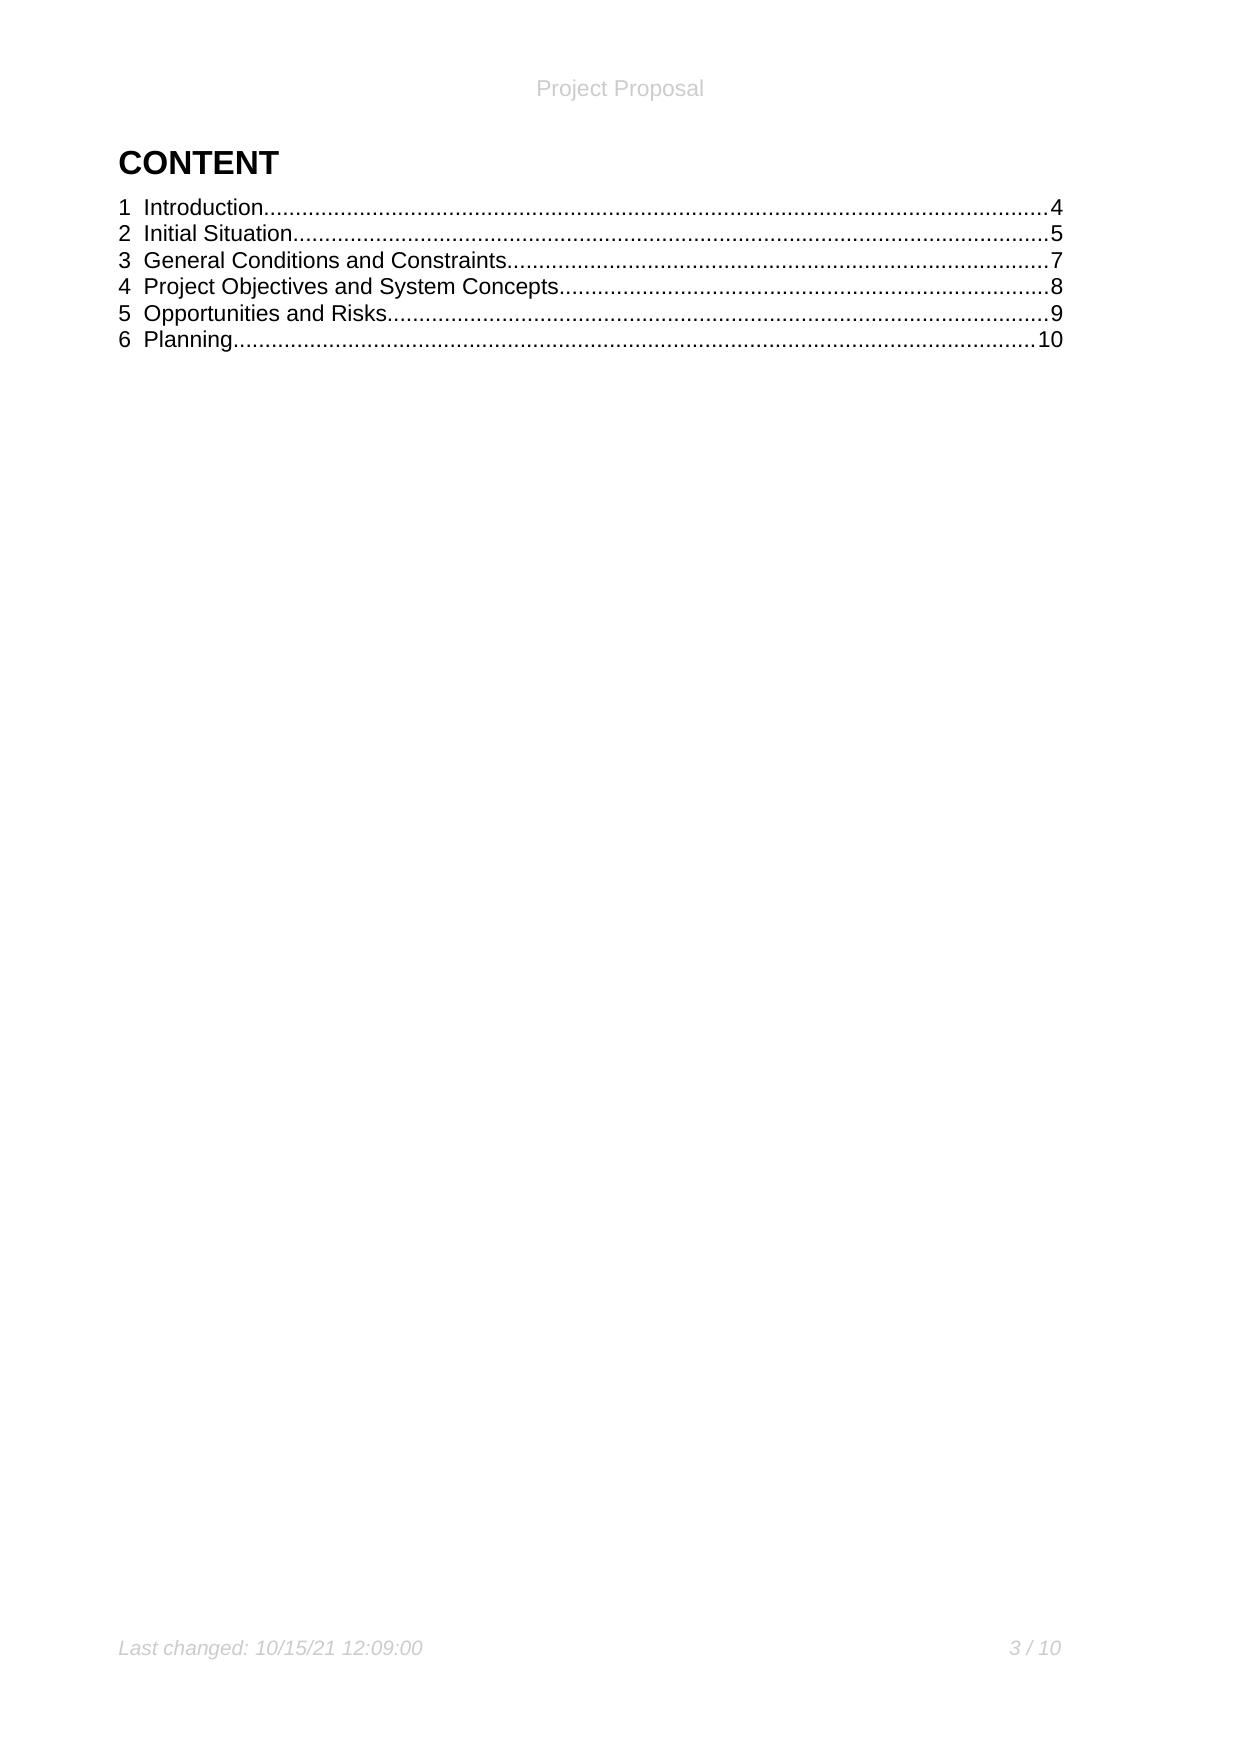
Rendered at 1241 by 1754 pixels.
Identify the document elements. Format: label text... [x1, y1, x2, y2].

text 5 Opportunities and Risks 9 [118, 299, 1122, 326]
text 2 Initial Situation 5 [118, 220, 1122, 247]
text 6 Planning 10 [118, 326, 1122, 352]
text 3 General Conditions and Constraints 7 [118, 247, 1122, 273]
text 1 Introduction 4 [118, 194, 1122, 220]
subtitle Content [118, 143, 1122, 182]
text 4 Project Objectives and System Concepts 8 [118, 273, 1122, 299]
